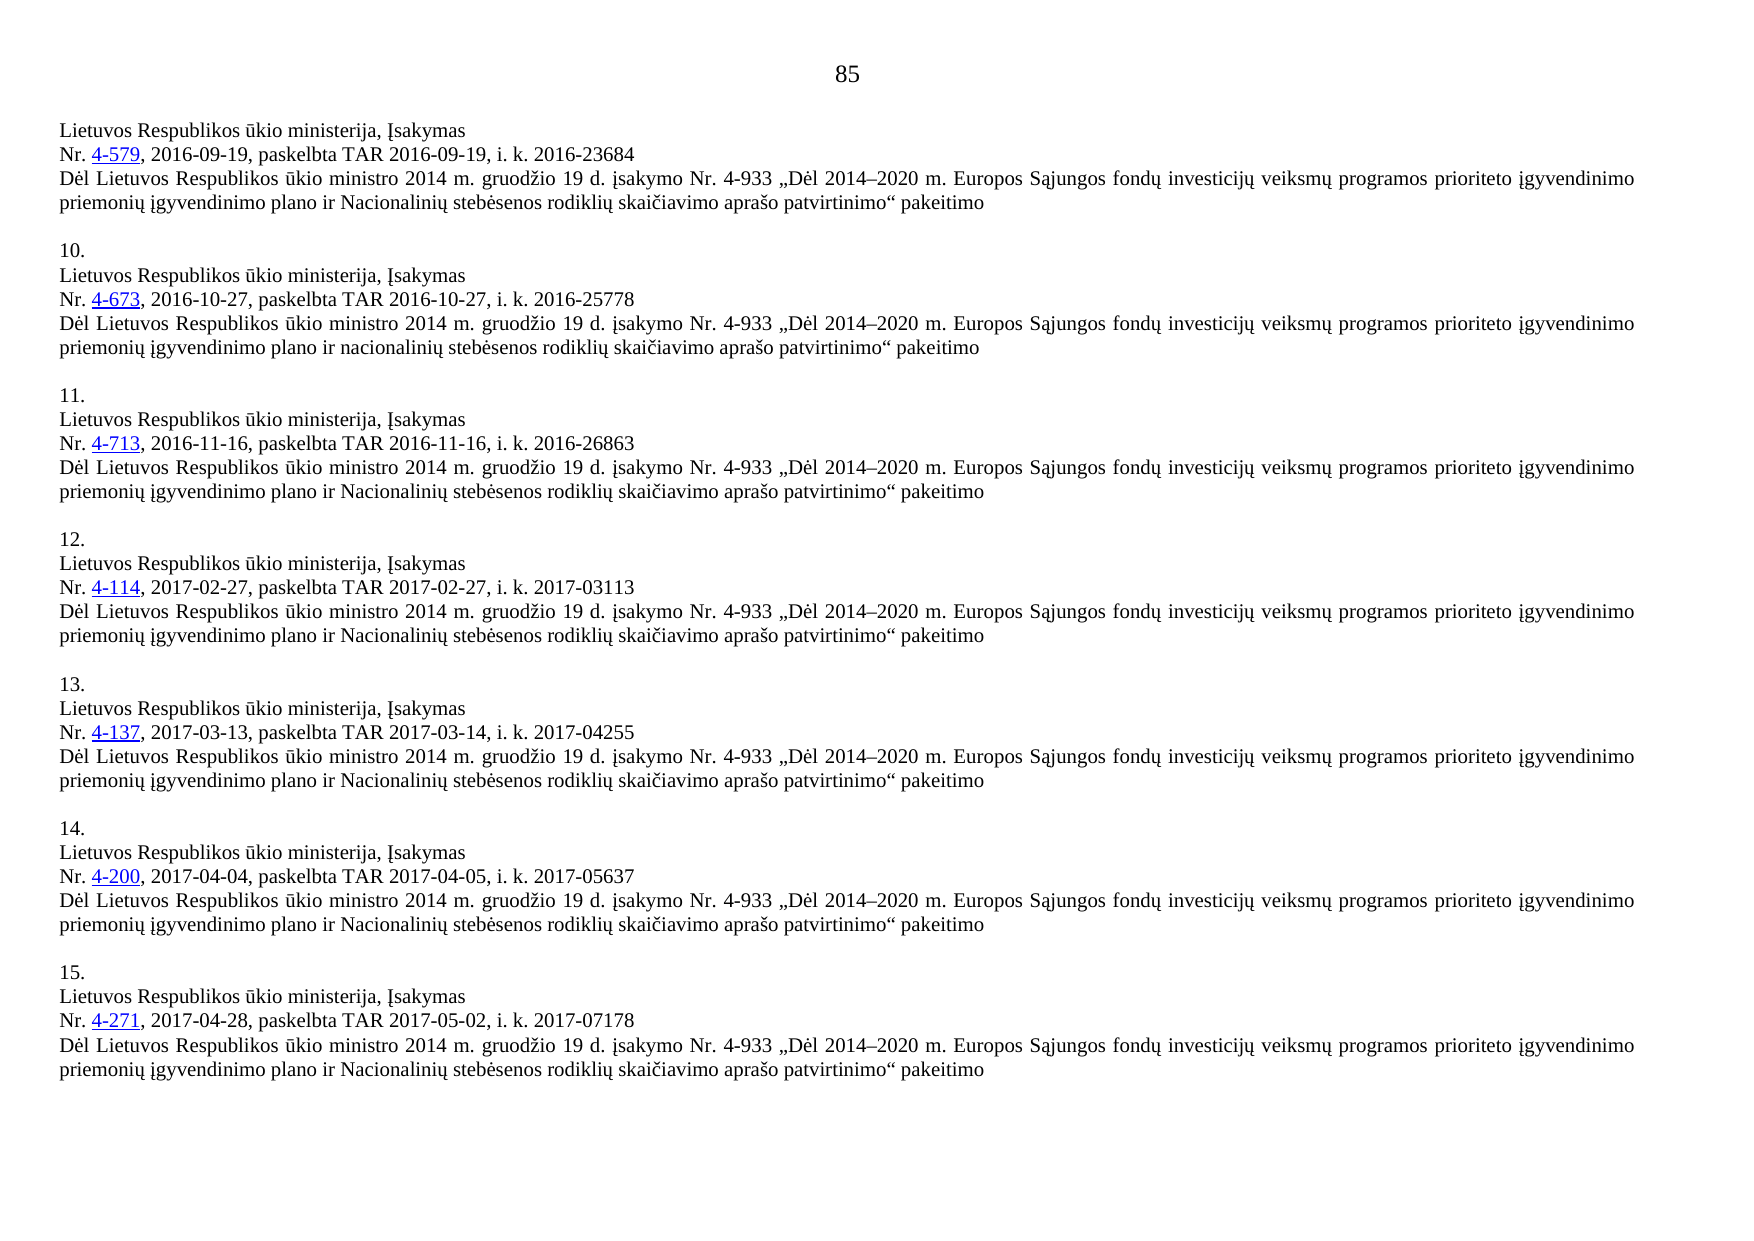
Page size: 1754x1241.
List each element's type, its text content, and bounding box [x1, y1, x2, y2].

text 11. [59, 383, 1636, 407]
text Dėl Lietuvos Respublikos ūkio ministro 2014 m. gruodžio 19 d. įsakymo Nr. 4-933 „Dėl 2014–2020 m. Europos Sąjungos fondų investicijų veiksmų programos prioriteto įgyvendinimo priemonių įgyvendinimo plano ir Nacionalinių stebėsenos rodiklių skaičiavimo aprašo patvirtinimo“ pakeitimo [59, 744, 1636, 792]
text Nr. 4-579, 2016-09-19, paskelbta TAR 2016-09-19, i. k. 2016-23684 [59, 142, 1636, 166]
text Nr. 4-673, 2016-10-27, paskelbta TAR 2016-10-27, i. k. 2016-25778 [59, 287, 1636, 311]
text Dėl Lietuvos Respublikos ūkio ministro 2014 m. gruodžio 19 d. įsakymo Nr. 4-933 „Dėl 2014–2020 m. Europos Sąjungos fondų investicijų veiksmų programos prioriteto įgyvendinimo priemonių įgyvendinimo plano ir Nacionalinių stebėsenos rodiklių skaičiavimo aprašo patvirtinimo“ pakeitimo [59, 166, 1636, 214]
text 12. [59, 527, 1636, 551]
text Nr. 4-713, 2016-11-16, paskelbta TAR 2016-11-16, i. k. 2016-26863 [59, 431, 1636, 455]
text Lietuvos Respublikos ūkio ministerija, Įsakymas [59, 118, 1636, 142]
text 14. [59, 816, 1636, 840]
text Lietuvos Respublikos ūkio ministerija, Įsakymas [59, 262, 1636, 287]
text 15. [59, 960, 1636, 984]
text Nr. 4-114, 2017-02-27, paskelbta TAR 2017-02-27, i. k. 2017-03113 [59, 575, 1636, 599]
text Dėl Lietuvos Respublikos ūkio ministro 2014 m. gruodžio 19 d. įsakymo Nr. 4-933 „Dėl 2014–2020 m. Europos Sąjungos fondų investicijų veiksmų programos prioriteto įgyvendinimo priemonių įgyvendinimo plano ir Nacionalinių stebėsenos rodiklių skaičiavimo aprašo patvirtinimo“ pakeitimo [59, 1032, 1636, 1081]
text Lietuvos Respublikos ūkio ministerija, Įsakymas [59, 696, 1636, 720]
text Dėl Lietuvos Respublikos ūkio ministro 2014 m. gruodžio 19 d. įsakymo Nr. 4-933 „Dėl 2014–2020 m. Europos Sąjungos fondų investicijų veiksmų programos prioriteto įgyvendinimo priemonių įgyvendinimo plano ir nacionalinių stebėsenos rodiklių skaičiavimo aprašo patvirtinimo“ pakeitimo [59, 311, 1636, 359]
text Lietuvos Respublikos ūkio ministerija, Įsakymas [59, 840, 1636, 864]
text Dėl Lietuvos Respublikos ūkio ministro 2014 m. gruodžio 19 d. įsakymo Nr. 4-933 „Dėl 2014–2020 m. Europos Sąjungos fondų investicijų veiksmų programos prioriteto įgyvendinimo priemonių įgyvendinimo plano ir Nacionalinių stebėsenos rodiklių skaičiavimo aprašo patvirtinimo“ pakeitimo [59, 599, 1636, 647]
text Lietuvos Respublikos ūkio ministerija, Įsakymas [59, 984, 1636, 1008]
text 10. [59, 238, 1636, 262]
text Lietuvos Respublikos ūkio ministerija, Įsakymas [59, 551, 1636, 575]
text Nr. 4-200, 2017-04-04, paskelbta TAR 2017-04-05, i. k. 2017-05637 [59, 864, 1636, 888]
text Lietuvos Respublikos ūkio ministerija, Įsakymas [59, 407, 1636, 431]
text Nr. 4-137, 2017-03-13, paskelbta TAR 2017-03-14, i. k. 2017-04255 [59, 720, 1636, 744]
text Nr. 4-271, 2017-04-28, paskelbta TAR 2017-05-02, i. k. 2017-07178 [59, 1008, 1636, 1032]
text Dėl Lietuvos Respublikos ūkio ministro 2014 m. gruodžio 19 d. įsakymo Nr. 4-933 „Dėl 2014–2020 m. Europos Sąjungos fondų investicijų veiksmų programos prioriteto įgyvendinimo priemonių įgyvendinimo plano ir Nacionalinių stebėsenos rodiklių skaičiavimo aprašo patvirtinimo“ pakeitimo [59, 888, 1636, 936]
text 13. [59, 672, 1636, 696]
text Dėl Lietuvos Respublikos ūkio ministro 2014 m. gruodžio 19 d. įsakymo Nr. 4-933 „Dėl 2014–2020 m. Europos Sąjungos fondų investicijų veiksmų programos prioriteto įgyvendinimo priemonių įgyvendinimo plano ir Nacionalinių stebėsenos rodiklių skaičiavimo aprašo patvirtinimo“ pakeitimo [59, 455, 1636, 503]
